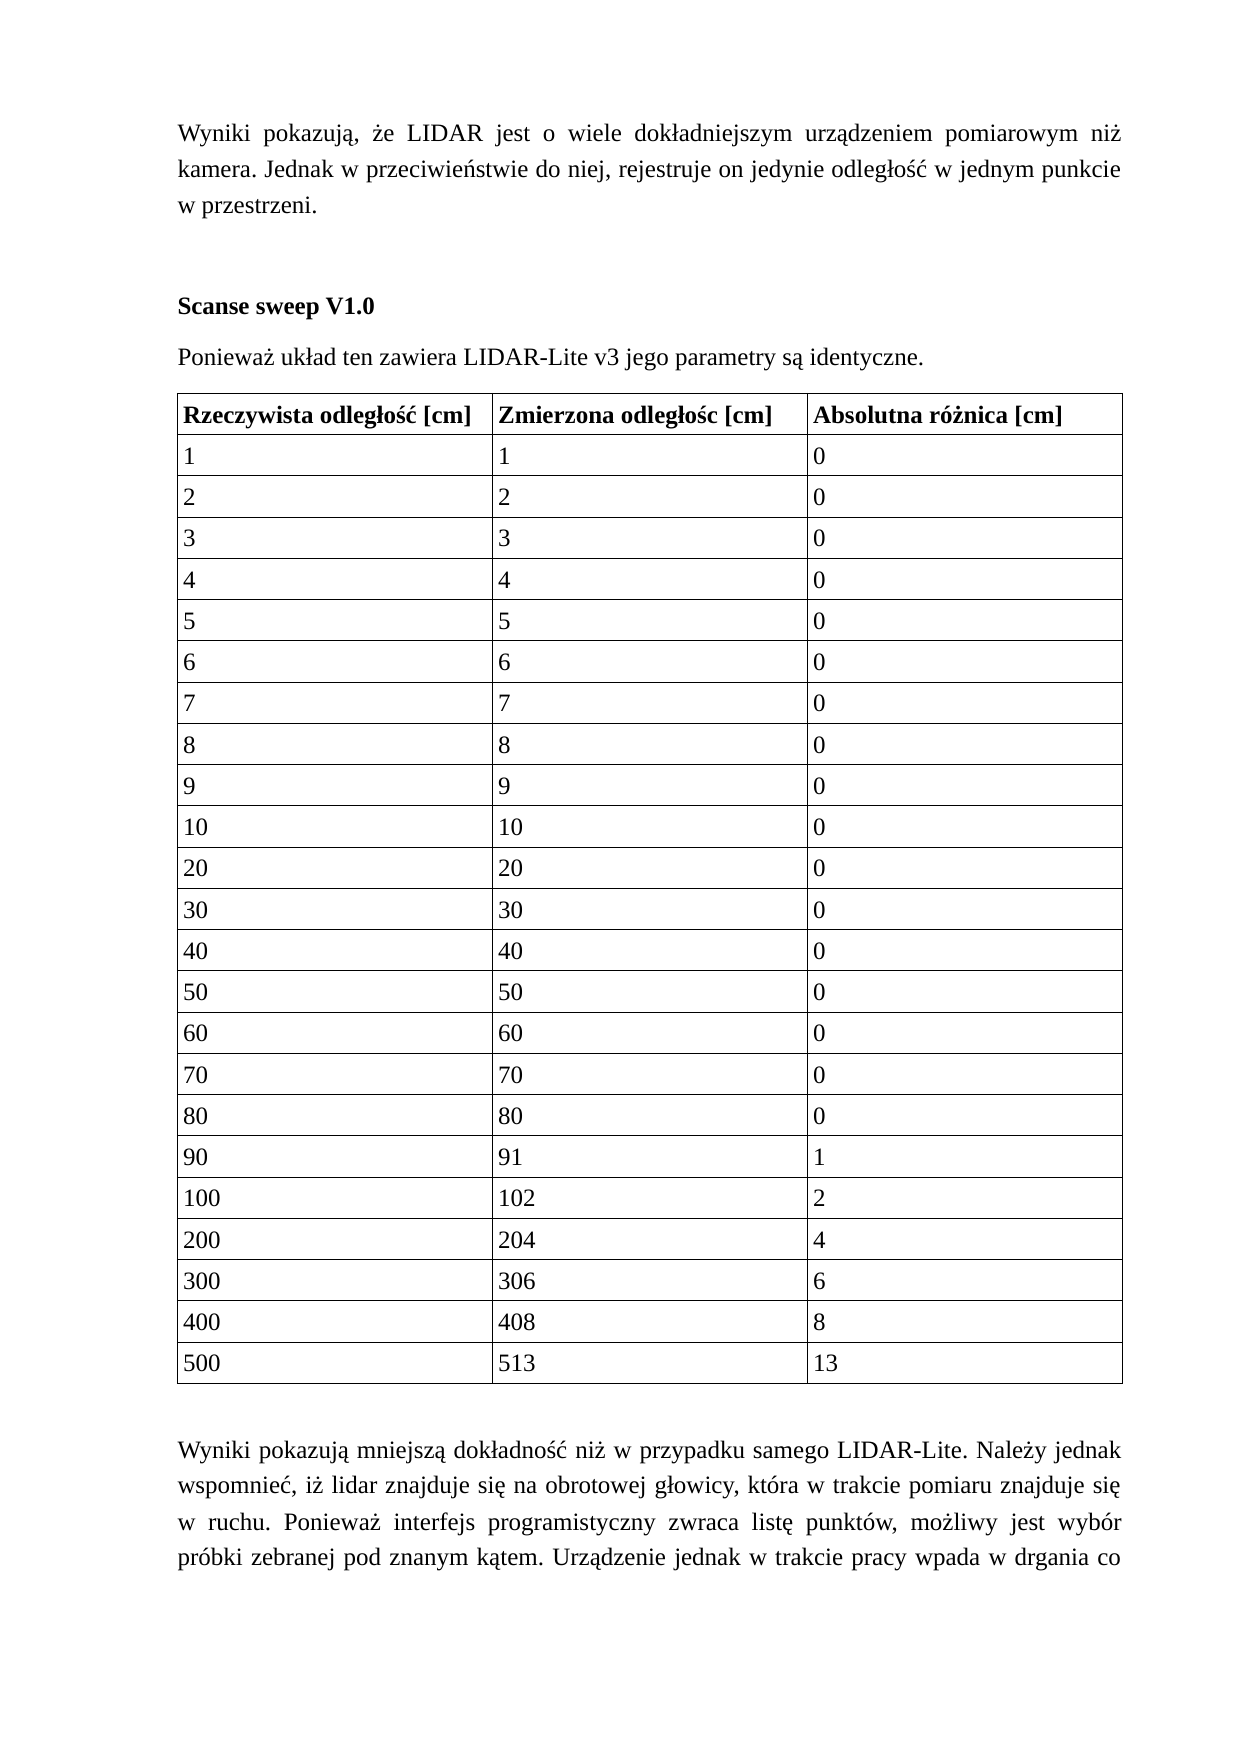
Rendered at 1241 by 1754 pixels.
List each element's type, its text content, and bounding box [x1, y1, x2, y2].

table_cell 8 [178, 724, 492, 764]
table_cell 0 [808, 435, 1122, 475]
table_cell 0 [808, 1013, 1122, 1053]
table_cell 204 [493, 1219, 807, 1259]
table_cell 0 [808, 1054, 1122, 1094]
table_cell 100 [178, 1178, 492, 1218]
table_cell 70 [178, 1054, 492, 1094]
table_cell 4 [178, 559, 492, 599]
table_cell 102 [493, 1178, 807, 1218]
table_cell 80 [178, 1095, 492, 1135]
table_cell 500 [178, 1343, 492, 1383]
text Wyniki pokazują mniejszą dokładność niż w przypadku samego LIDAR-Lite. Należy jednak wspomnieć, iż lidar znajduje się na obrotowej głowicy, która w trakcie pomiaru znajduje się w ruchu. Ponieważ interfejs programistyczny zwraca listę punktów, możliwy jest wybór próbki zebranej pod znanym kątem. Urządzenie jednak w trakcie pracy wpada w drgania co [177, 1435, 1122, 1571]
table_cell 8 [493, 724, 807, 764]
table_cell 10 [493, 806, 807, 847]
table_cell 6 [808, 1260, 1122, 1300]
table_cell 2 [178, 476, 492, 517]
table_cell 513 [493, 1343, 807, 1383]
table_cell 90 [178, 1136, 492, 1177]
table_cell 20 [178, 848, 492, 888]
text Scanse sweep V1.0 [177, 291, 1122, 320]
table_cell 0 [808, 806, 1122, 847]
table_cell 9 [178, 765, 492, 805]
table_cell 9 [493, 765, 807, 805]
table_cell 60 [178, 1013, 492, 1053]
table_cell 0 [808, 600, 1122, 640]
text Ponieważ układ ten zawiera LIDAR-Lite v3 jego parametry są identyczne. [177, 342, 1122, 371]
table_cell 2 [808, 1178, 1122, 1218]
table_cell 5 [178, 600, 492, 640]
table_cell 50 [178, 971, 492, 1012]
table_cell 40 [493, 930, 807, 970]
table_cell 30 [493, 889, 807, 929]
table_cell 40 [178, 930, 492, 970]
table_header Zmierzona odległośc [cm] [493, 394, 807, 434]
table_cell 0 [808, 765, 1122, 805]
table_cell 20 [493, 848, 807, 888]
table_cell 13 [808, 1343, 1122, 1383]
table_cell 0 [808, 641, 1122, 682]
table_cell 3 [178, 518, 492, 558]
table_cell 0 [808, 724, 1122, 764]
table_cell 7 [178, 683, 492, 723]
table_cell 0 [808, 518, 1122, 558]
table_cell 70 [493, 1054, 807, 1094]
table_cell 50 [493, 971, 807, 1012]
table_cell 60 [493, 1013, 807, 1053]
table_cell 4 [808, 1219, 1122, 1259]
table_header Rzeczywista odległość [cm] [178, 394, 492, 434]
table_cell 0 [808, 476, 1122, 517]
table_cell 10 [178, 806, 492, 847]
table_cell 5 [493, 600, 807, 640]
table_cell 4 [493, 559, 807, 599]
table_header Absolutna różnica [cm] [808, 394, 1122, 434]
table_cell 80 [493, 1095, 807, 1135]
table_cell 306 [493, 1260, 807, 1300]
table_cell 0 [808, 889, 1122, 929]
table_cell 30 [178, 889, 492, 929]
text Wyniki pokazują, że LIDAR jest o wiele dokładniejszym urządzeniem pomiarowym niż kamera. Jednak w przeciwieństwie do niej, rejestruje on jedynie odległość w jednym punkcie w przestrzeni. [177, 118, 1122, 219]
table_cell 8 [808, 1301, 1122, 1342]
table_cell 91 [493, 1136, 807, 1177]
table_cell 7 [493, 683, 807, 723]
table_cell 3 [493, 518, 807, 558]
table_cell 0 [808, 683, 1122, 723]
table_cell 0 [808, 1095, 1122, 1135]
table_cell 1 [178, 435, 492, 475]
table_cell 0 [808, 559, 1122, 599]
table_cell 2 [493, 476, 807, 517]
table_cell 1 [808, 1136, 1122, 1177]
table_cell 0 [808, 971, 1122, 1012]
table_cell 6 [178, 641, 492, 682]
table_cell 300 [178, 1260, 492, 1300]
table_cell 0 [808, 848, 1122, 888]
table_cell 6 [493, 641, 807, 682]
table_cell 408 [493, 1301, 807, 1342]
table_cell 0 [808, 930, 1122, 970]
table_cell 1 [493, 435, 807, 475]
table_cell 200 [178, 1219, 492, 1259]
table_cell 400 [178, 1301, 492, 1342]
